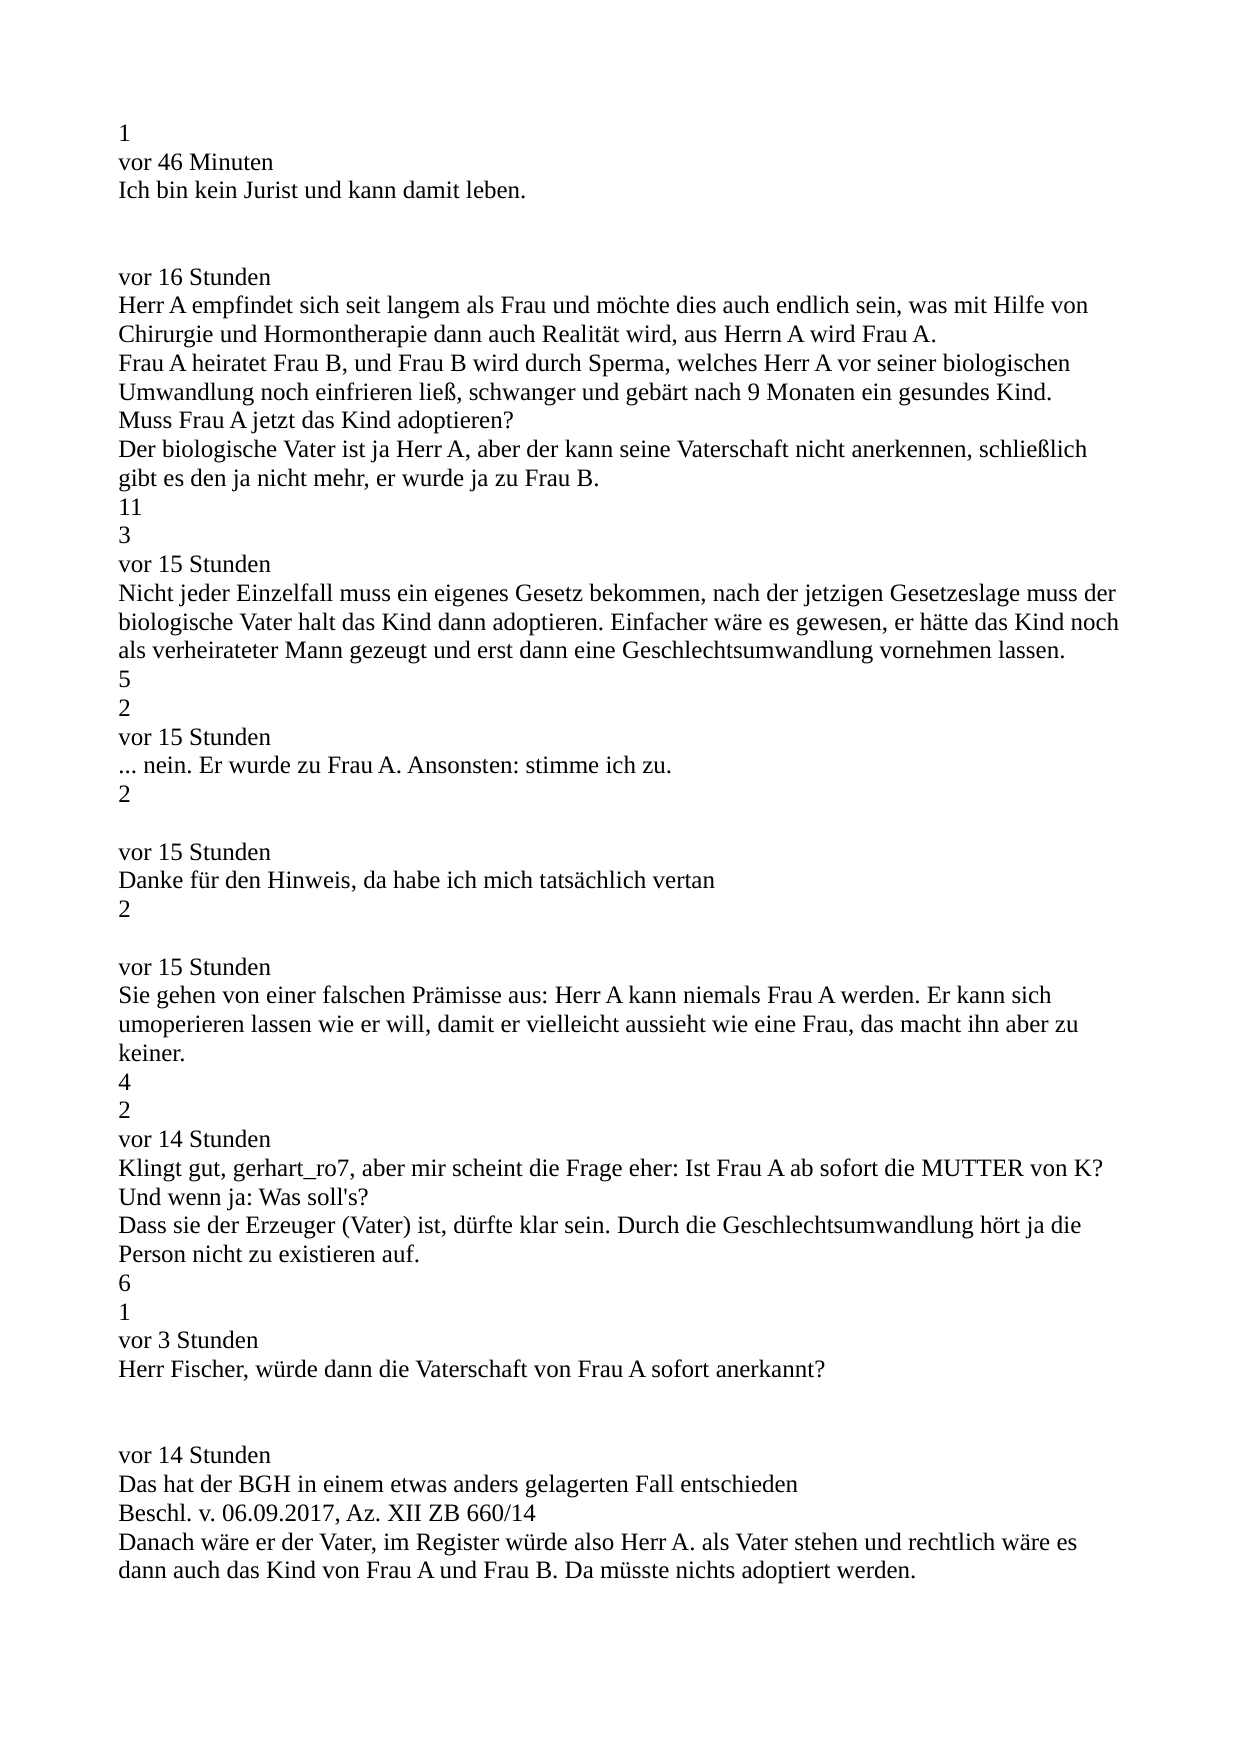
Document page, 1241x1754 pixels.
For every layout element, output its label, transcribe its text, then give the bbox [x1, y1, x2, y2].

text 4 [118, 1067, 1122, 1096]
text ... nein. Er wurde zu Frau A. Ansonsten: stimme ich zu. [118, 751, 1122, 779]
text Herr Fischer, würde dann die Vaterschaft von Frau A sofort anerkannt? [118, 1354, 1122, 1383]
text Frau A heiratet Frau B, und Frau B wird durch Sperma, welches Herr A vor seiner biologischen Umwandlung noch einfrieren ließ, schwanger und gebärt nach 9 Monaten ein gesundes Kind. [118, 348, 1122, 406]
text Klingt gut, gerhart_ro7, aber mir scheint die Frage eher: Ist Frau A ab sofort die MUTTER von K? Und wenn ja: Was soll's? [118, 1153, 1122, 1211]
text 5 [118, 664, 1122, 693]
text vor 16 Stunden [118, 262, 1122, 291]
text Dass sie der Erzeuger (Vater) ist, dürfte klar sein. Durch die Geschlechtsumwandlung hört ja die Person nicht zu existieren auf. [118, 1211, 1122, 1268]
text 11 [118, 492, 1122, 521]
text Nicht jeder Einzelfall muss ein eigenes Gesetz bekommen, nach der jetzigen Gesetzeslage muss der biologische Vater halt das Kind dann adoptieren. Einfacher wäre es gewesen, er hätte das Kind noch als verheirateter Mann gezeugt und erst dann eine Geschlechtsumwandlung vornehmen lassen. [118, 578, 1122, 664]
text vor 3 Stunden [118, 1326, 1122, 1354]
text 1 [118, 118, 1122, 147]
text Muss Frau A jetzt das Kind adoptieren? [118, 406, 1122, 434]
text Danach wäre er der Vater, im Register würde also Herr A. als Vater stehen und rechtlich wäre es dann auch das Kind von Frau A und Frau B. Da müsste nichts adoptiert werden. [118, 1527, 1122, 1584]
text Danke für den Hinweis, da habe ich mich tatsächlich vertan [118, 866, 1122, 894]
text 1 [118, 1297, 1122, 1326]
text vor 15 Stunden [118, 837, 1122, 866]
text Sie gehen von einer falschen Prämisse aus: Herr A kann niemals Frau A werden. Er kann sich umoperieren lassen wie er will, damit er vielleicht aussieht wie eine Frau, das macht ihn aber zu keiner. [118, 981, 1122, 1067]
text 2 [118, 1096, 1122, 1124]
text vor 15 Stunden [118, 952, 1122, 981]
text Beschl. v. 06.09.2017, Az. XII ZB 660/14 [118, 1498, 1122, 1527]
text vor 14 Stunden [118, 1124, 1122, 1153]
text vor 46 Minuten [118, 147, 1122, 176]
text vor 15 Stunden [118, 549, 1122, 578]
text 2 [118, 693, 1122, 722]
text vor 15 Stunden [118, 722, 1122, 751]
text 2 [118, 894, 1122, 923]
text 2 [118, 779, 1122, 808]
text 6 [118, 1268, 1122, 1297]
text Der biologische Vater ist ja Herr A, aber der kann seine Vaterschaft nicht anerkennen, schließlich gibt es den ja nicht mehr, er wurde ja zu Frau B. [118, 434, 1122, 492]
text Das hat der BGH in einem etwas anders gelagerten Fall entschieden [118, 1469, 1122, 1498]
text vor 14 Stunden [118, 1441, 1122, 1469]
text 3 [118, 521, 1122, 549]
text Ich bin kein Jurist und kann damit leben. [118, 176, 1122, 204]
text Herr A empfindet sich seit langem als Frau und möchte dies auch endlich sein, was mit Hilfe von Chirurgie und Hormontherapie dann auch Realität wird, aus Herrn A wird Frau A. [118, 291, 1122, 348]
